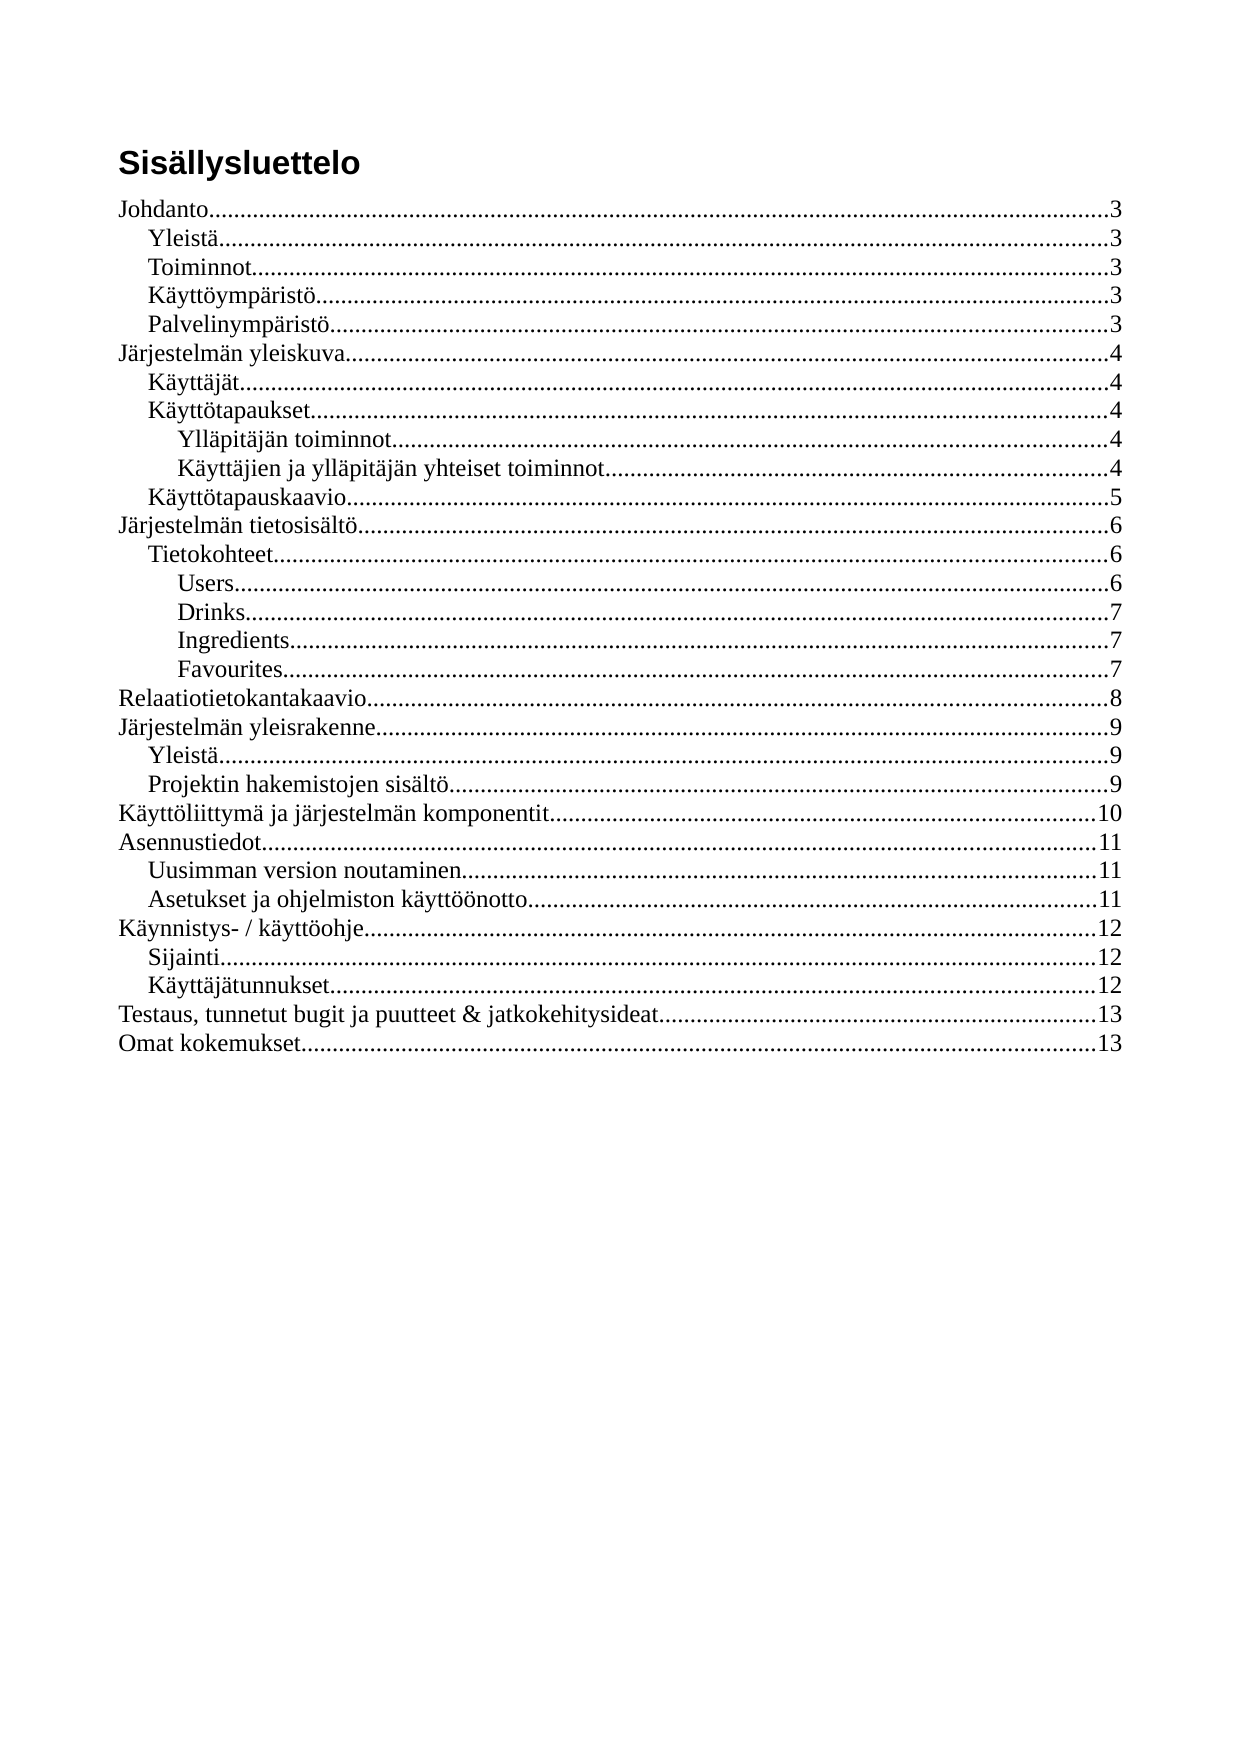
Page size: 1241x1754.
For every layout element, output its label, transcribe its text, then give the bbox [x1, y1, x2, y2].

text Projektin hakemistojen sisältö 9 [148, 769, 1122, 798]
text Testaus, tunnetut bugit ja puutteet & jatkokehitysideat 13 [118, 999, 1122, 1028]
text Käyttäjät 4 [148, 367, 1122, 395]
text Käyttötapaukset 4 [148, 395, 1122, 424]
text Favourites 7 [177, 654, 1122, 683]
text Toiminnot 3 [148, 252, 1122, 280]
text Johdanto 3 [118, 194, 1122, 223]
text Käynnistys- / käyttöohje 12 [118, 913, 1122, 942]
text Käyttäjätunnukset 12 [148, 970, 1122, 999]
text Järjestelmän yleiskuva 4 [118, 338, 1122, 367]
text Asetukset ja ohjelmiston käyttöönotto 11 [148, 884, 1122, 913]
text Käyttötapauskaavio 5 [148, 482, 1122, 510]
text Yleistä 3 [148, 223, 1122, 252]
subtitle Sisällysluettelo [118, 143, 1122, 182]
text Omat kokemukset 13 [118, 1028, 1122, 1057]
text Käyttöympäristö 3 [148, 280, 1122, 309]
text Käyttöliittymä ja järjestelmän komponentit 10 [118, 798, 1122, 827]
text Users 6 [177, 568, 1122, 597]
text Järjestelmän yleisrakenne 9 [118, 712, 1122, 740]
text Sijainti 12 [148, 942, 1122, 970]
text Relaatiotietokantakaavio 8 [118, 683, 1122, 712]
text Käyttäjien ja ylläpitäjän yhteiset toiminnot 4 [177, 453, 1122, 482]
text Ylläpitäjän toiminnot 4 [177, 424, 1122, 453]
text Uusimman version noutaminen 11 [148, 855, 1122, 884]
text Palvelinympäristö 3 [148, 309, 1122, 338]
text Asennustiedot 11 [118, 827, 1122, 855]
text Ingredients 7 [177, 625, 1122, 654]
text Tietokohteet 6 [148, 539, 1122, 568]
text Yleistä 9 [148, 740, 1122, 769]
text Järjestelmän tietosisältö 6 [118, 510, 1122, 539]
text Drinks 7 [177, 597, 1122, 625]
